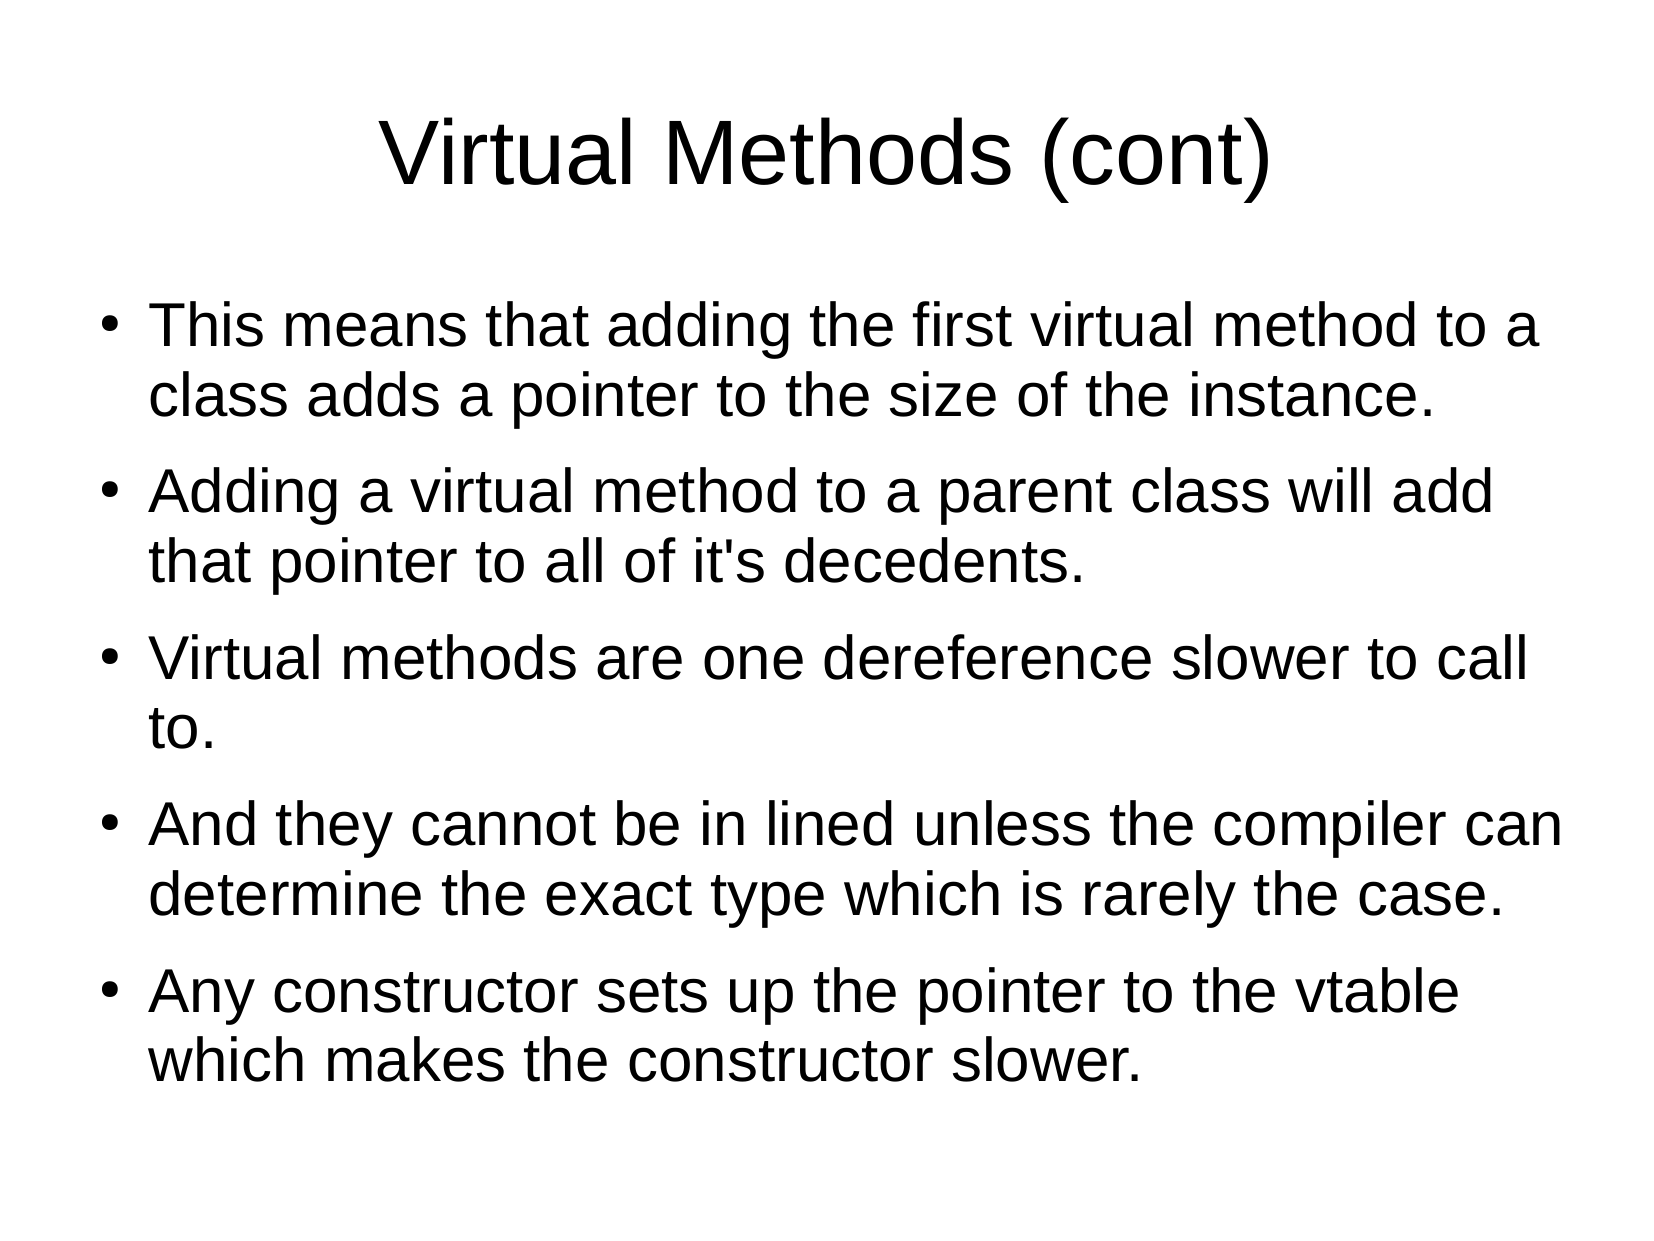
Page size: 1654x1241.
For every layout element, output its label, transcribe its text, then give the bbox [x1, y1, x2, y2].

title Virtual Methods (cont) [82, 49, 1571, 257]
list This means that adding the first virtual method to a class adds a pointer to the size of the instance. Adding a virtual method to a parent class will add that pointer to all of it's decedents. Virtual methods are one dereference slower to call to. And they cannot be in lined unless the compiler can determine the exact type which is rarely the case. Any constructor sets up the pointer to the vtable which makes the constructor slower. [82, 290, 1571, 1109]
